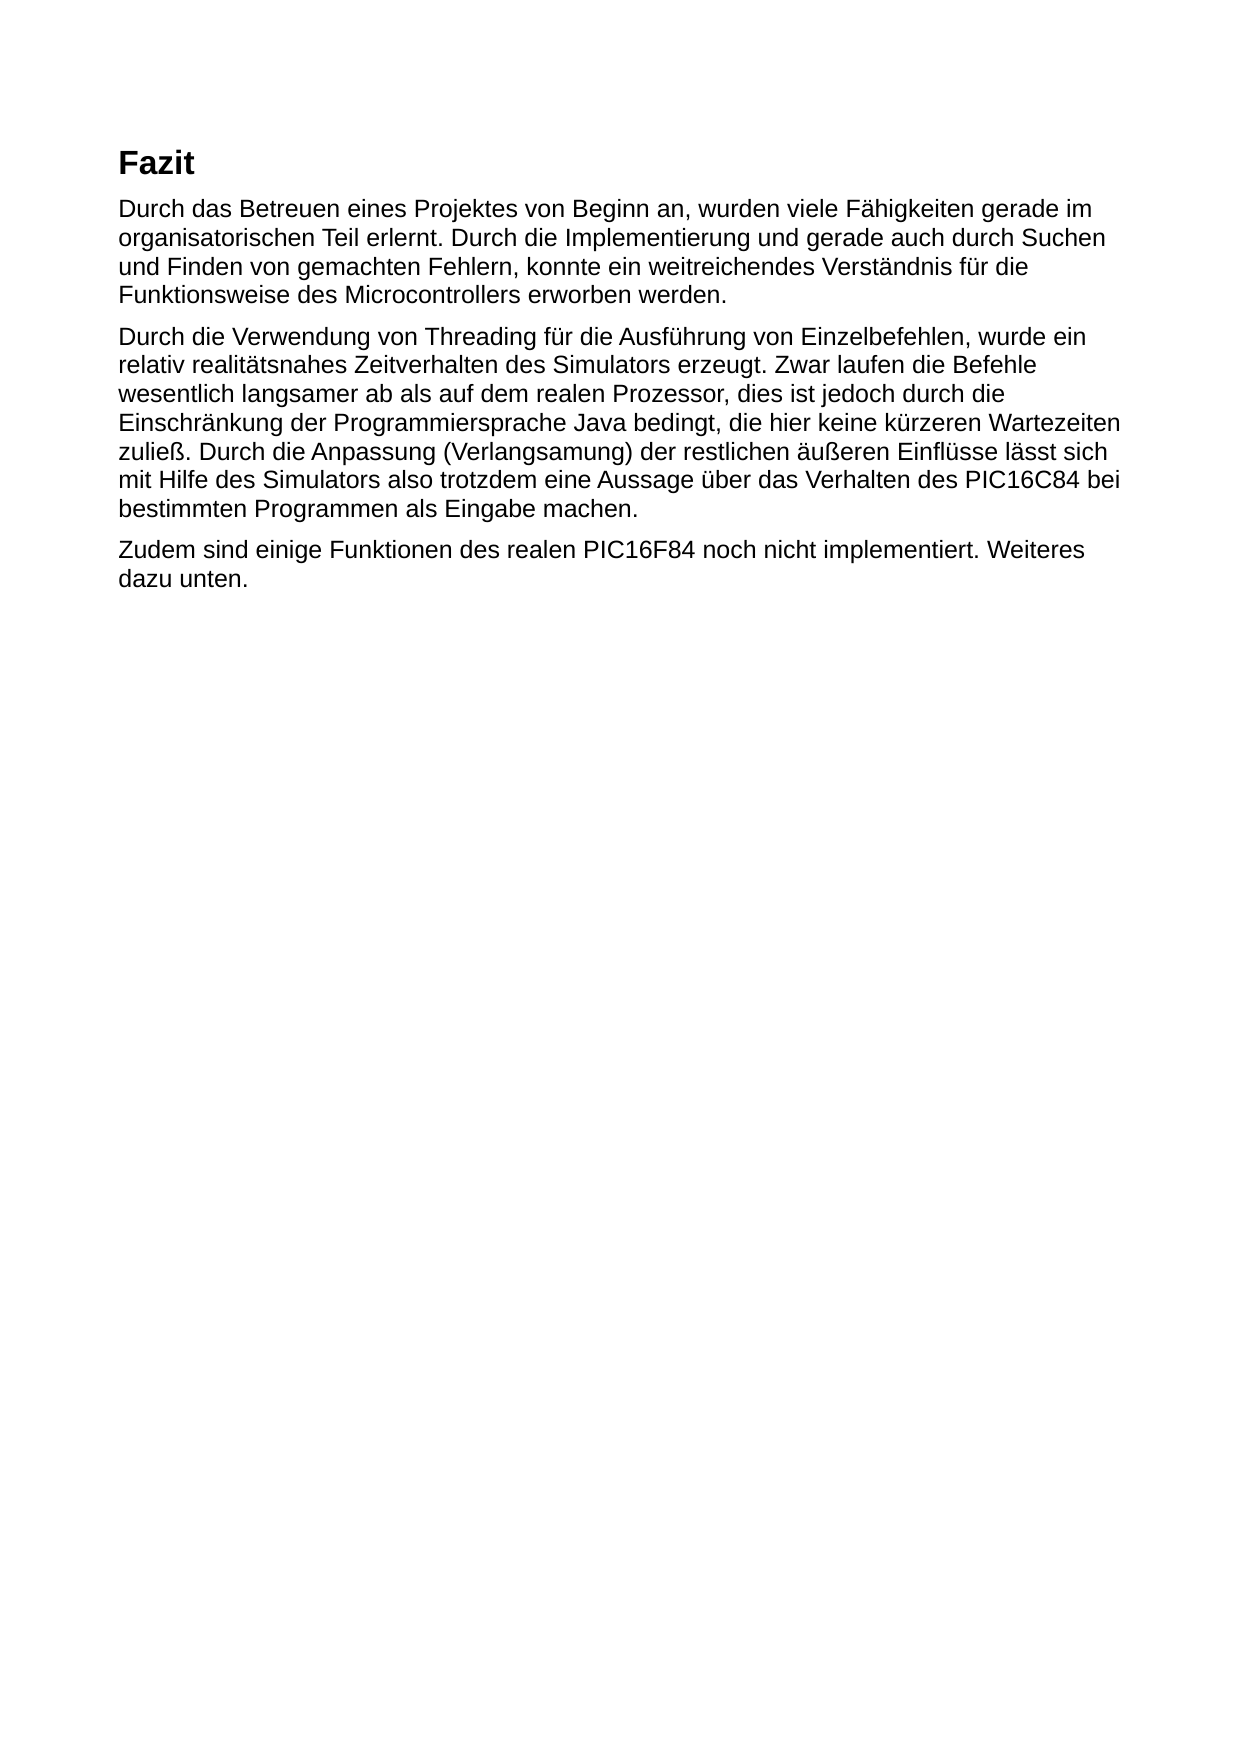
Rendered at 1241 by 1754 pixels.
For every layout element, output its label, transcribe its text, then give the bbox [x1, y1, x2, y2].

text Zudem sind einige Funktionen des realen PIC16F84 noch nicht implementiert. Weiteres dazu unten. [118, 536, 1122, 593]
subtitle Fazit [118, 143, 1122, 182]
text Durch die Verwendung von Threading für die Ausführung von Einzelbefehlen, wurde ein relativ realitätsnahes Zeitverhalten des Simulators erzeugt. Zwar laufen die Befehle wesentlich langsamer ab als auf dem realen Prozessor, dies ist jedoch durch die Einschränkung der Programmiersprache Java bedingt, die hier keine kürzeren Wartezeiten zuließ. Durch die Anpassung (Verlangsamung) der restlichen äußeren Einflüsse lässt sich mit Hilfe des Simulators also trotzdem eine Aussage über das Verhalten des PIC16C84 bei bestimmten Programmen als Eingabe machen. [118, 322, 1122, 523]
text Durch das Betreuen eines Projektes von Beginn an, wurden viele Fähigkeiten gerade im organisatorischen Teil erlernt. Durch die Implementierung und gerade auch durch Suchen und Finden von gemachten Fehlern, konnte ein weitreichendes Verständnis für die Funktionsweise des Microcontrollers erworben werden. [118, 194, 1122, 309]
